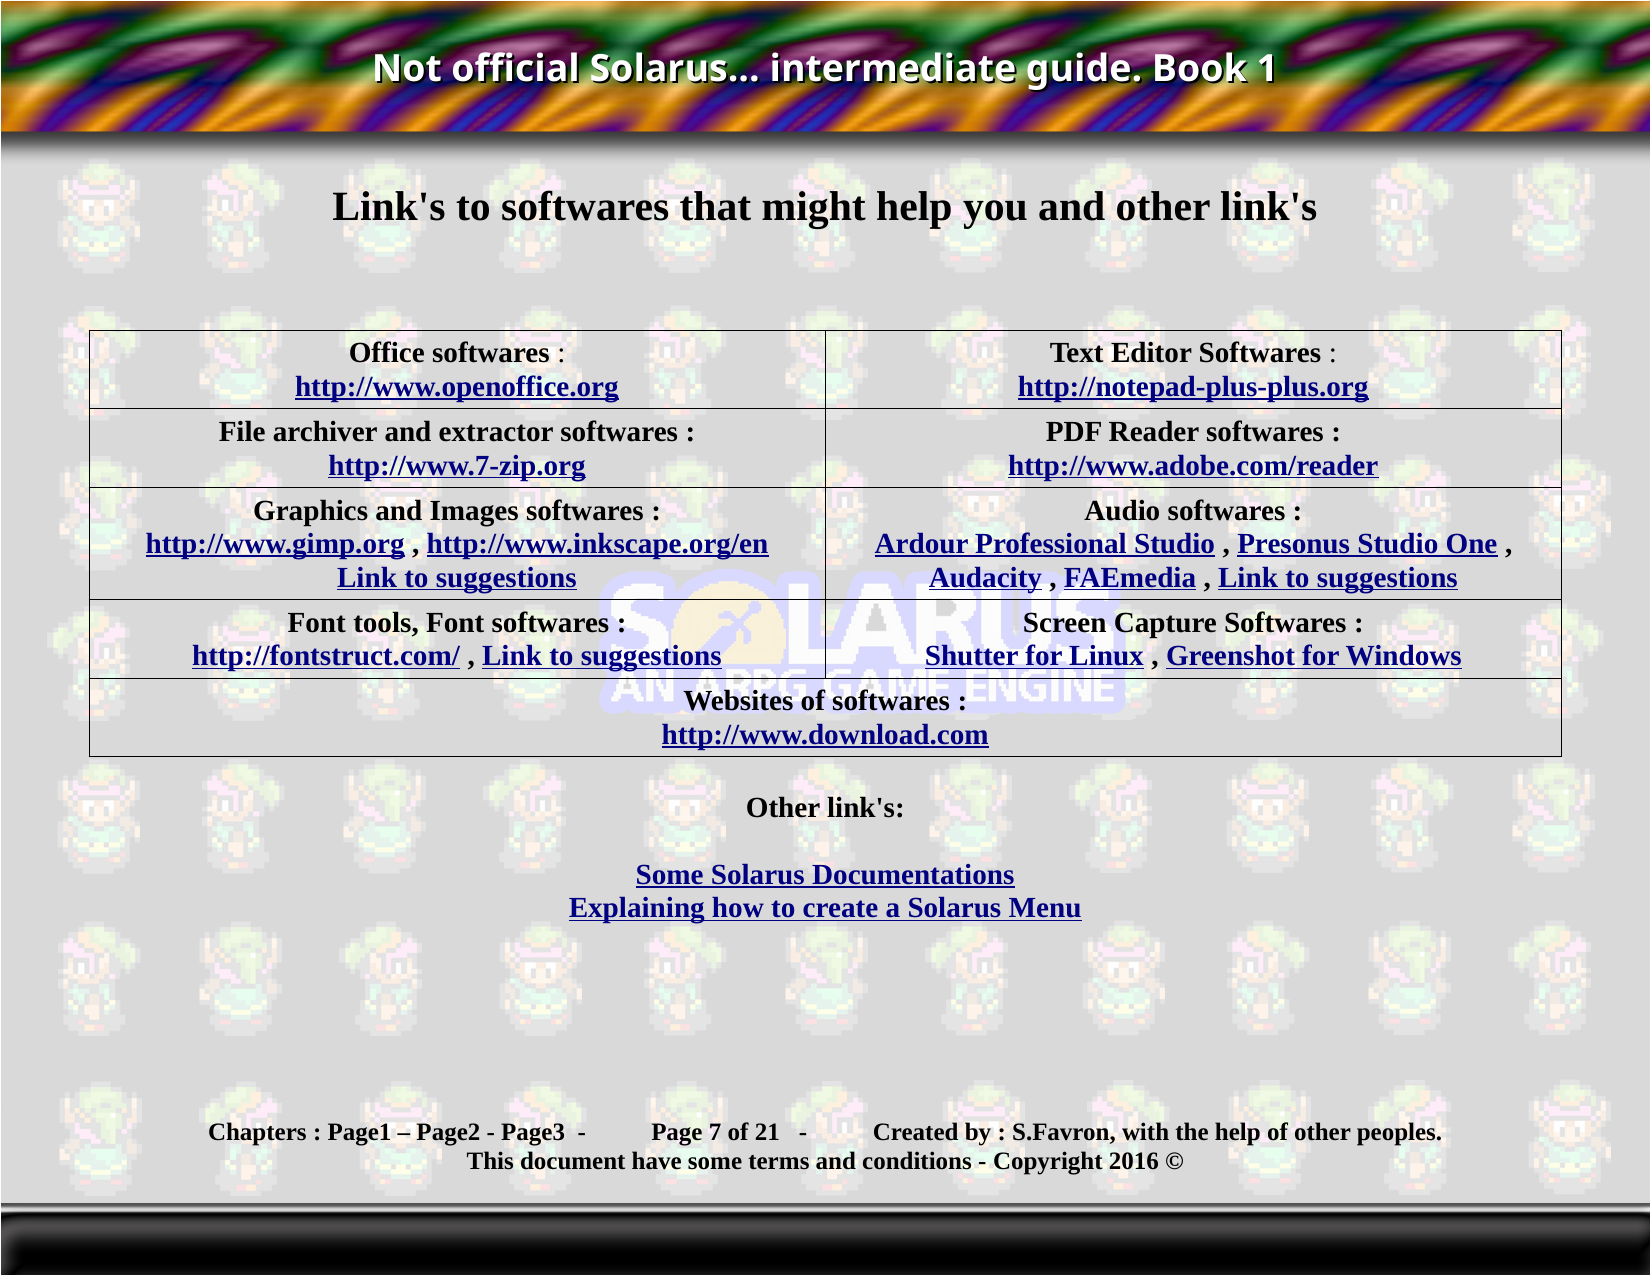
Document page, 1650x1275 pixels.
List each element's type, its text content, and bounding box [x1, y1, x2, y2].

table_cell File archiver and extractor softwares : http://www.7-zip.org [90, 409, 825, 487]
picture [1, 1, 1650, 1275]
table_cell Screen Capture Softwares : Shutter for Linux , Greenshot for Windows [826, 600, 1561, 678]
table_cell PDF Reader softwares : http://www.adobe.com/reader [826, 409, 1561, 487]
text Link's to softwares that might help you and other link's [89, 181, 1561, 229]
table_cell Font tools, Font softwares : http://fontstruct.com/ , Link to suggestions [90, 600, 825, 678]
text Explaining how to create a Solarus Menu [89, 891, 1561, 924]
text Other link's: [89, 790, 1561, 823]
table_header Office softwares : http://www.openoffice.org [90, 331, 825, 408]
text Some Solarus Documentations [89, 857, 1561, 891]
table_header Text Editor Softwares : http://notepad-plus-plus.org [826, 331, 1561, 408]
table_cell Audio softwares : Ardour Professional Studio , Presonus Studio One , Audacity , FAEmedia , Link to suggestions [826, 488, 1561, 599]
table_cell Graphics and Images softwares : http://www.gimp.org , http://www.inkscape.org/en Link to suggestions [90, 488, 825, 599]
table_cell Websites of softwares : http://www.download.com [90, 679, 1561, 756]
